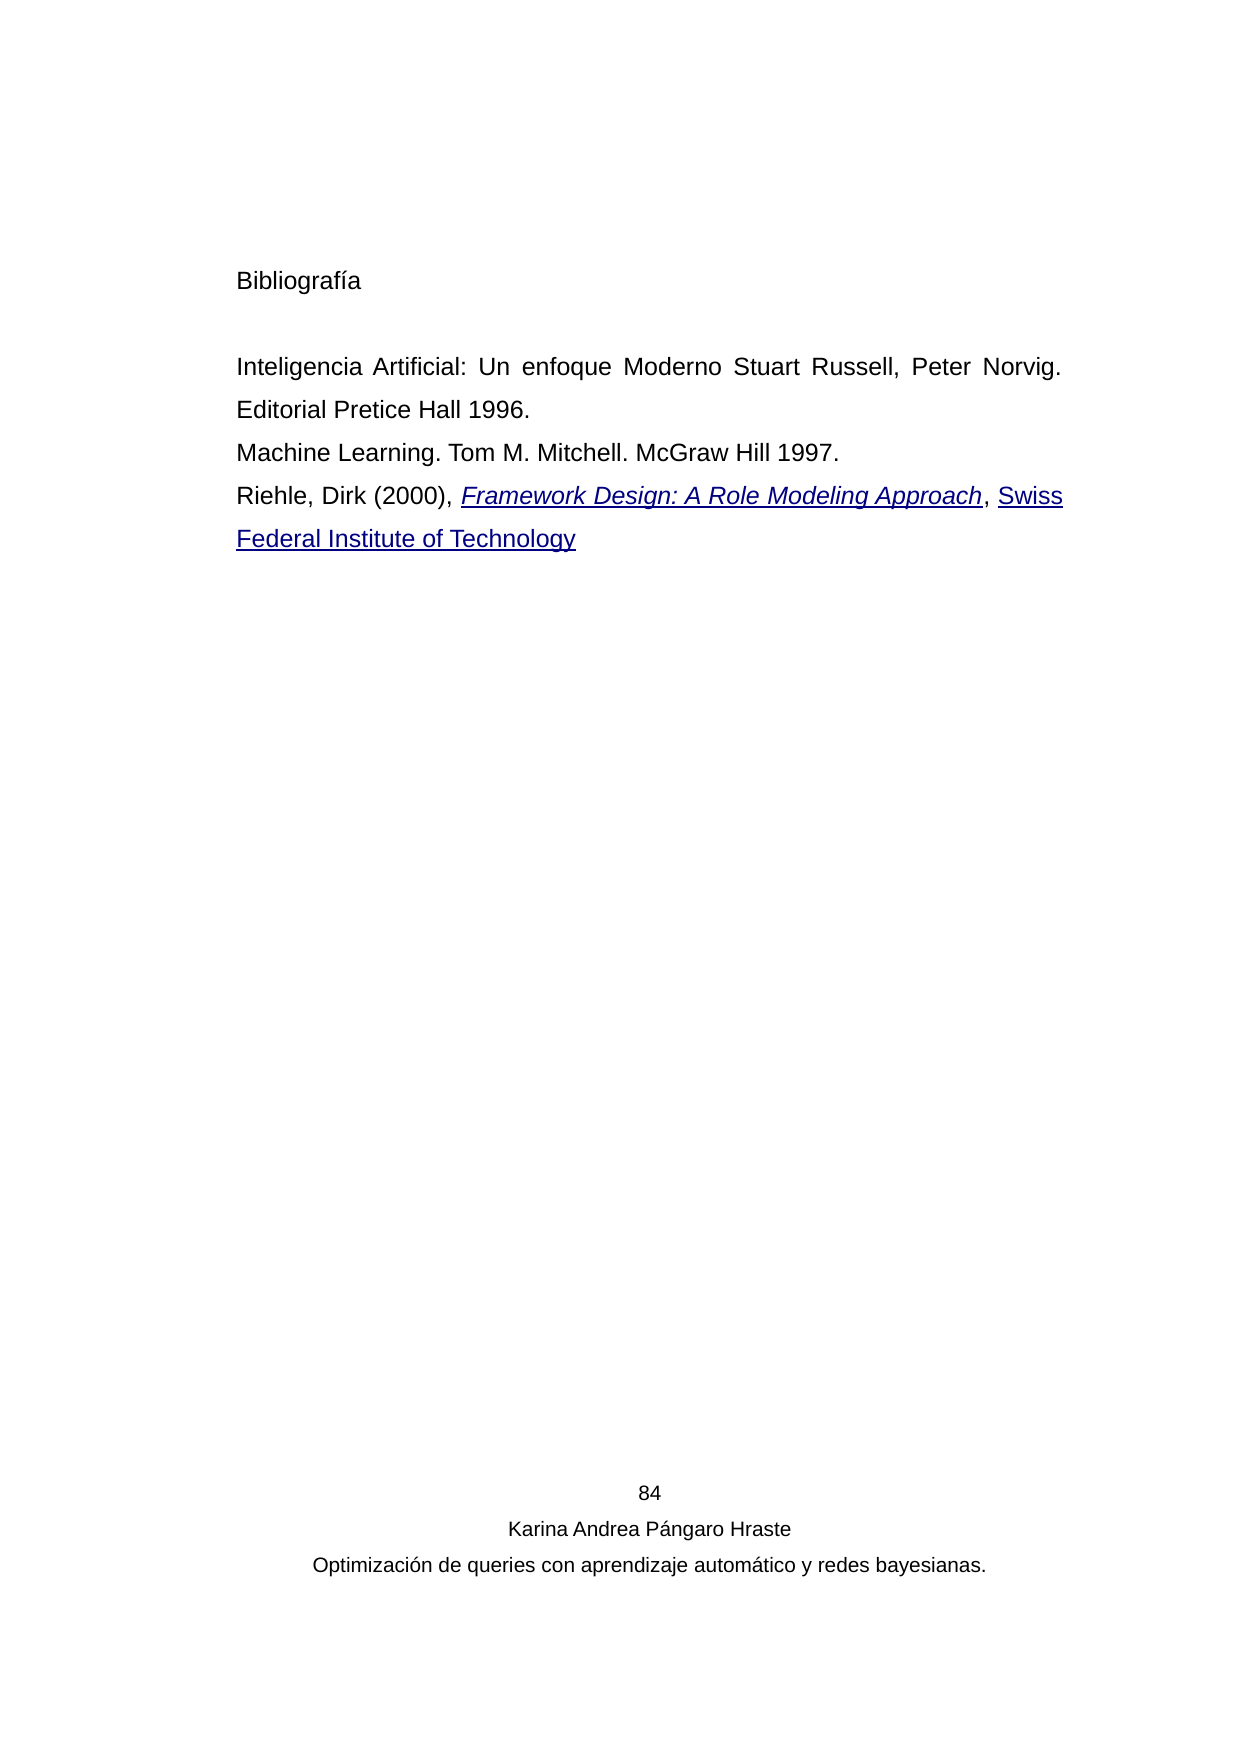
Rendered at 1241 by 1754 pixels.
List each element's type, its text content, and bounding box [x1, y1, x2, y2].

text Machine Learning. Tom M. Mitchell. McGraw Hill 1997. [236, 438, 1063, 467]
text Inteligencia Artificial: Un enfoque Moderno Stuart Russell, Peter Norvig. Editorial Pretice Hall 1996. [236, 352, 1063, 424]
text Riehle, Dirk (2000), Framework Design: A Role Modeling Approach, Swiss Federal Institute of Technology [236, 481, 1063, 553]
text Bibliografía [236, 266, 1063, 294]
